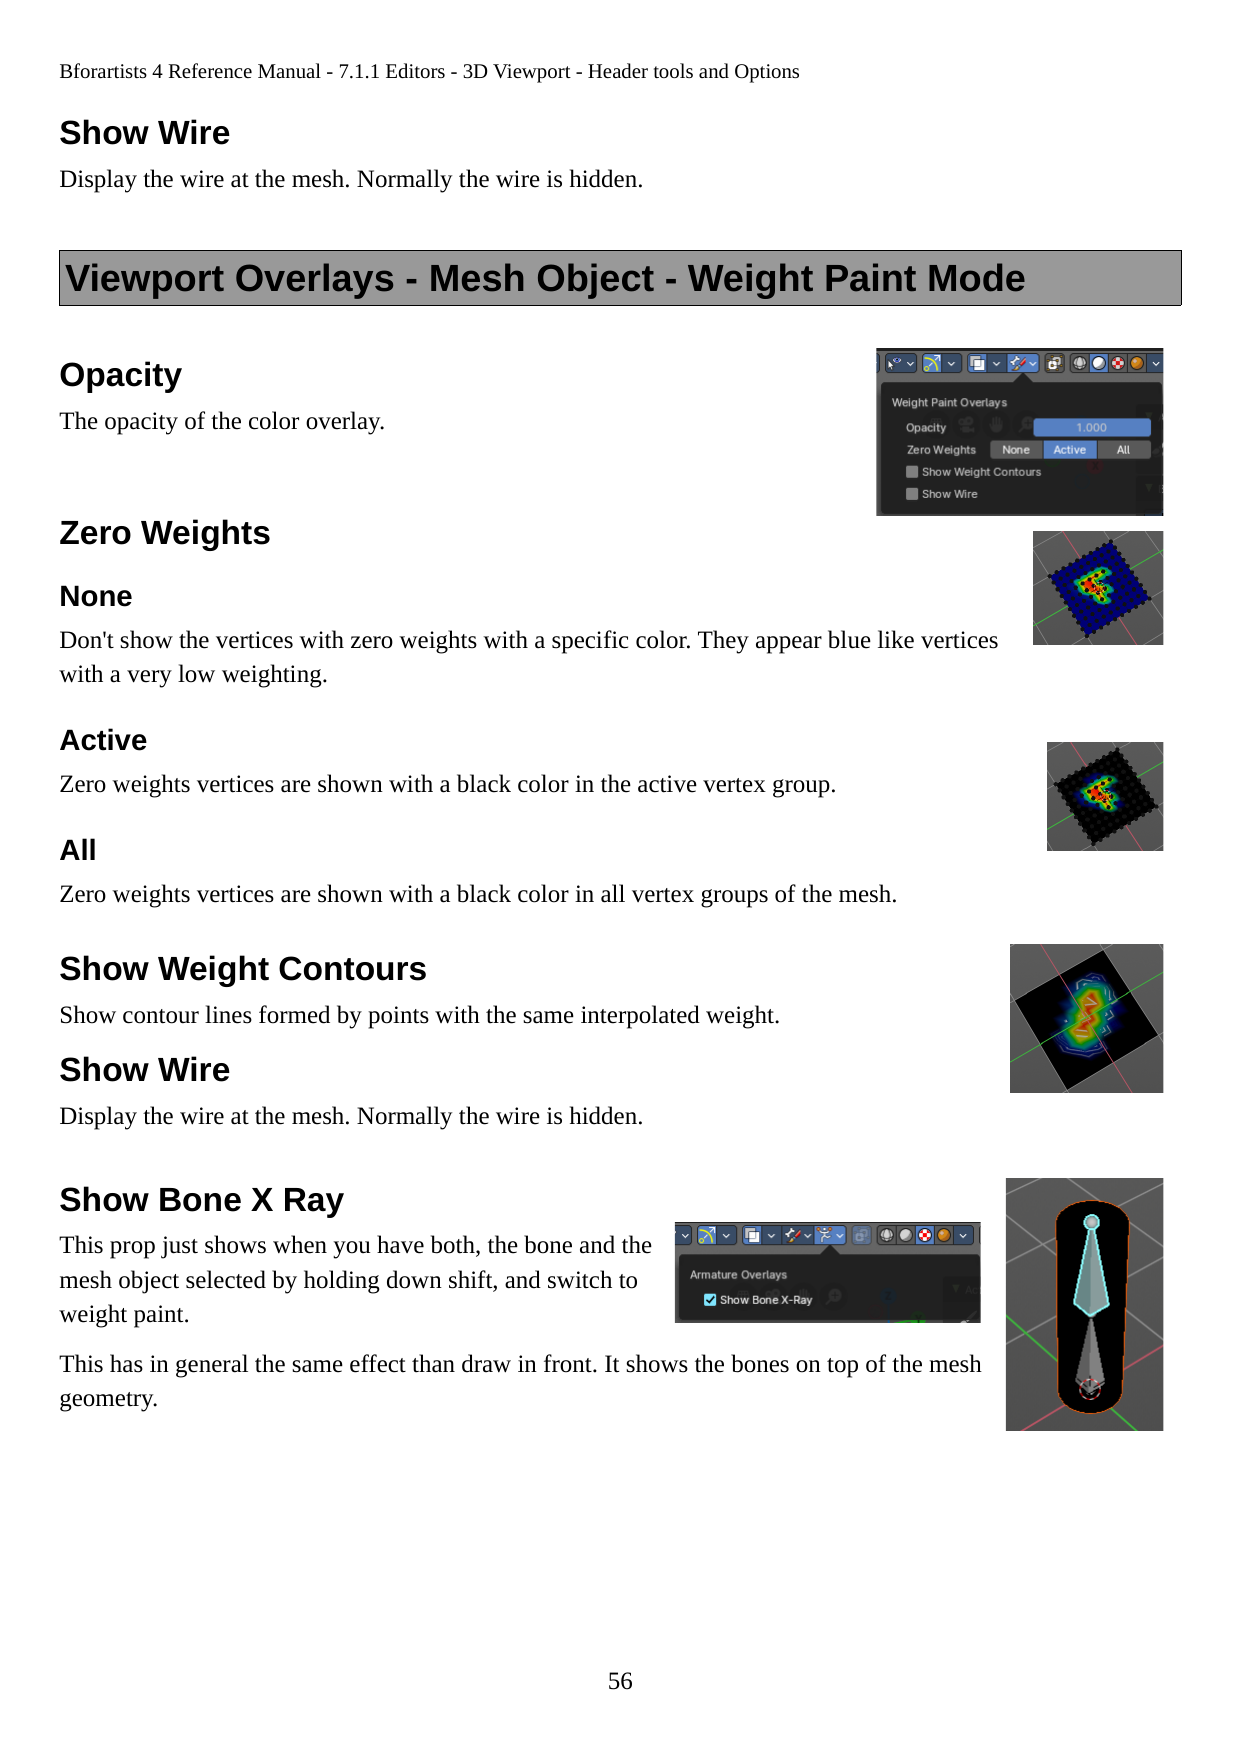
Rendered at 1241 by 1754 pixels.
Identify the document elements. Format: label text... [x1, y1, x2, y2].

subtitle Zero Weights [59, 513, 1181, 552]
subtitle Show Wire [59, 1050, 1010, 1089]
subtitle [1164, 1050, 1181, 1089]
picture [1005, 1178, 1164, 1431]
text The opacity of the color overlay. [59, 406, 876, 435]
text This has in general the same effect than draw in front. It shows the bones on top of the mesh geometry. [59, 1349, 1005, 1412]
subtitle Active [59, 723, 1181, 757]
subtitle [1164, 355, 1181, 393]
subtitle None [59, 579, 1033, 613]
subtitle Opacity [59, 355, 876, 393]
subtitle Show Weight Contours [59, 949, 1010, 988]
picture [876, 348, 1164, 516]
picture [1010, 944, 1164, 1093]
picture [674, 1222, 981, 1323]
text Zero weights vertices are shown with a black color in all vertex groups of the mesh. [59, 879, 1181, 908]
text Display the wire at the mesh. Normally the wire is hidden. [59, 1101, 1181, 1130]
picture [1047, 742, 1164, 851]
table_header Viewport Overlays - Mesh Object - Weight Paint Mode [60, 251, 1181, 305]
subtitle [1164, 1179, 1181, 1218]
subtitle All [59, 833, 1181, 867]
subtitle [1164, 579, 1181, 613]
text This prop just shows when you have both, the bone and the mesh object selected by holding down shift, and switch to weight paint. [59, 1231, 1005, 1328]
text Zero weights vertices are shown with a black color in the active vertex group. [59, 769, 1047, 798]
text Don't show the vertices with zero weights with a specific color. They appear blue like vertices with a very low weighting. [59, 625, 1181, 688]
picture [1033, 531, 1164, 645]
subtitle [1164, 949, 1181, 988]
text Show contour lines formed by points with the same interpolated weight. [59, 1000, 1010, 1029]
text Display the wire at the mesh. Normally the wire is hidden. [59, 164, 1181, 192]
subtitle Show Wire [59, 113, 1181, 151]
subtitle Show Bone X Ray [59, 1179, 1005, 1218]
